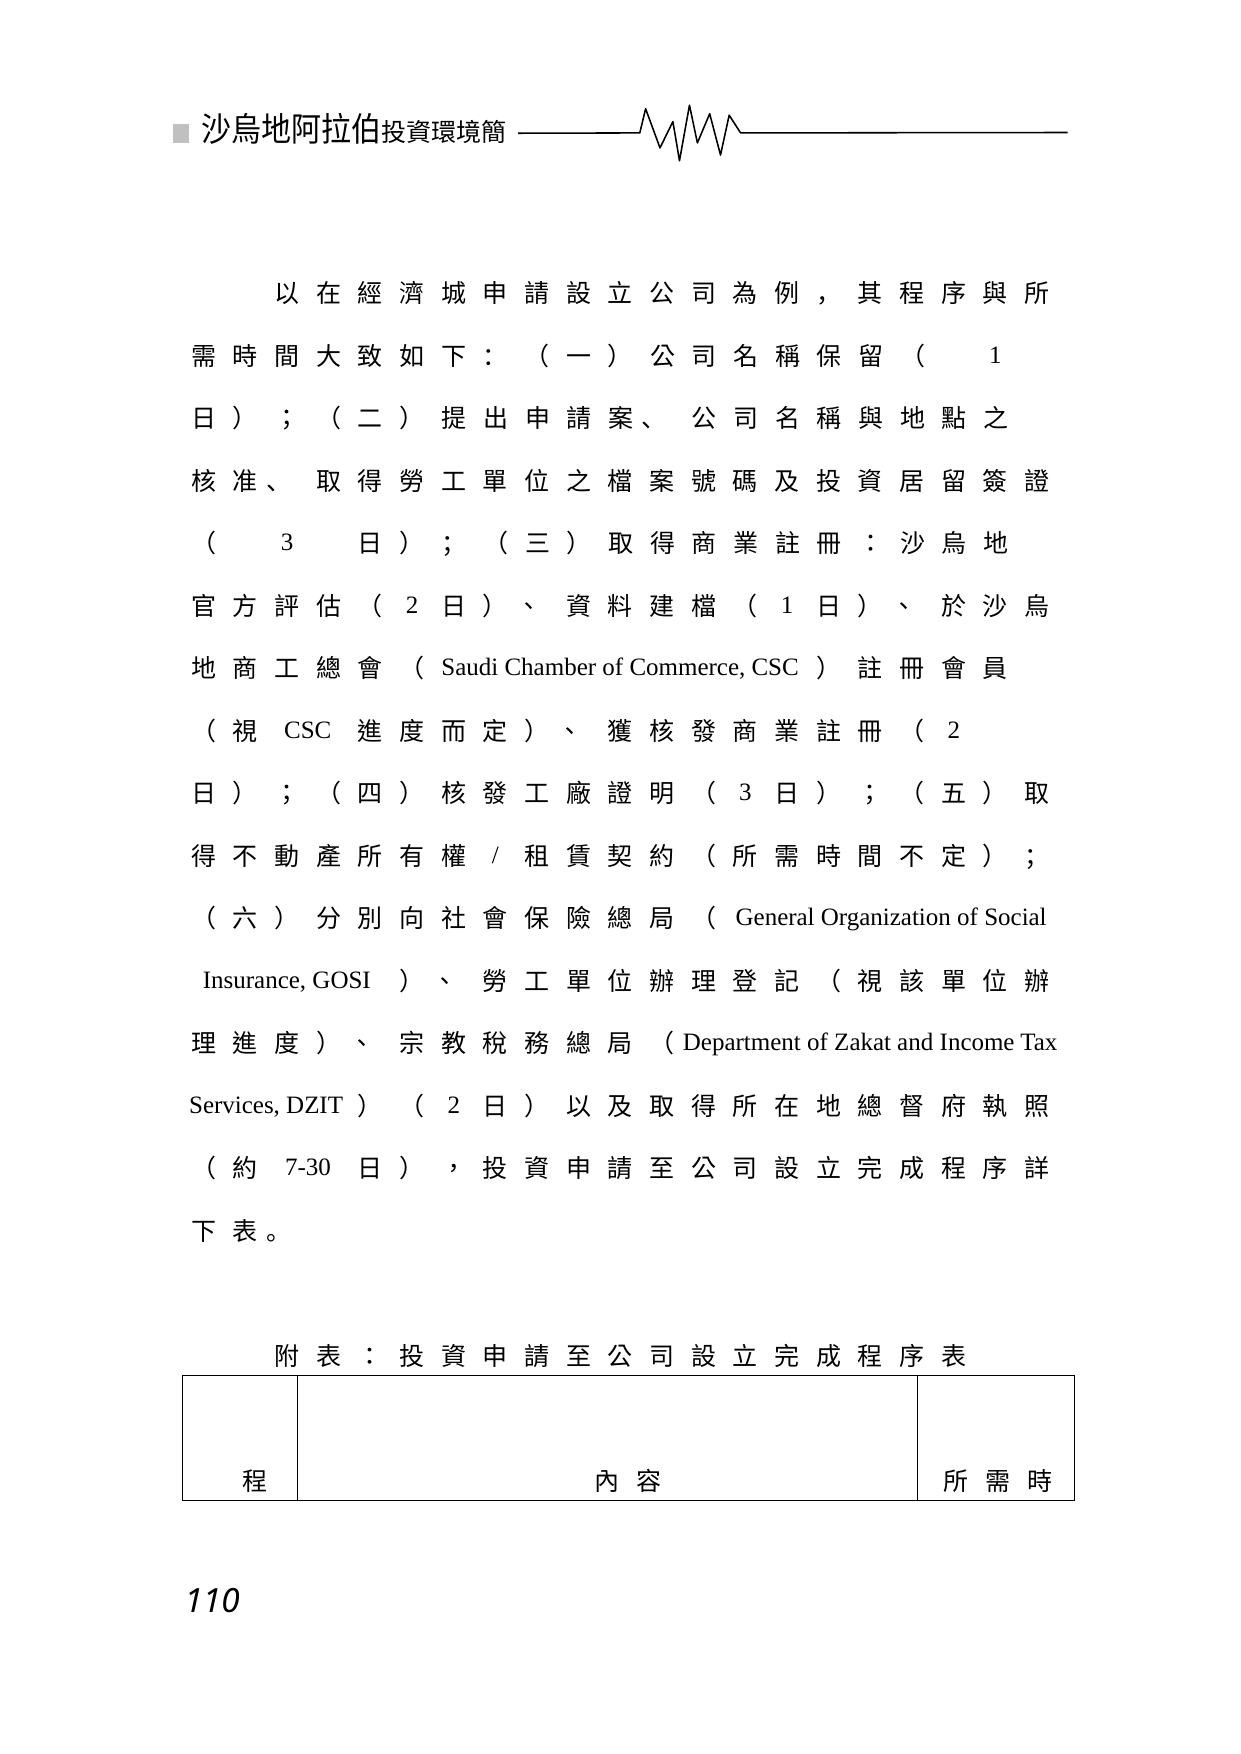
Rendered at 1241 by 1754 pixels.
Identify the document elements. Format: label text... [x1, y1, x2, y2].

text 以在經濟城申請設立公司為例，其程序與所需時間大致如下：（一）公司名稱保留（1日）；（二）提出申請案、公司名稱與地點之核准、取得勞工單位之檔案號碼及投資居留簽證（3日）；（三）取得商業註冊：沙烏地官方評估（2日）、資料建檔（1日）、於沙烏地商工總會（Saudi Chamber of Commerce, CSC）註冊會員（視CSC進度而定）、獲核發商業註冊（2日）；（四）核發工廠證明（3日）；（五）取得不動產所有權/租賃契約（所需時間不定）；（六）分別向社會保險總局（General Organization of Social Insurance, GOSI）、勞工單位辦理登記（視該單位辦理進度）、宗教稅務總局（Department of Zakat and Income Tax Services, DZIT）（2日）以及取得所在地總督府執照（約7-30日），投資申請至公司設立完成程序詳下表。 [183, 250, 1058, 1250]
table_header 所需時 [918, 1376, 1074, 1500]
table_header 內容 [298, 1376, 917, 1500]
text 附表：投資申請至公司設立完成程序表 [183, 1313, 1058, 1375]
table_header 程 [183, 1376, 297, 1500]
